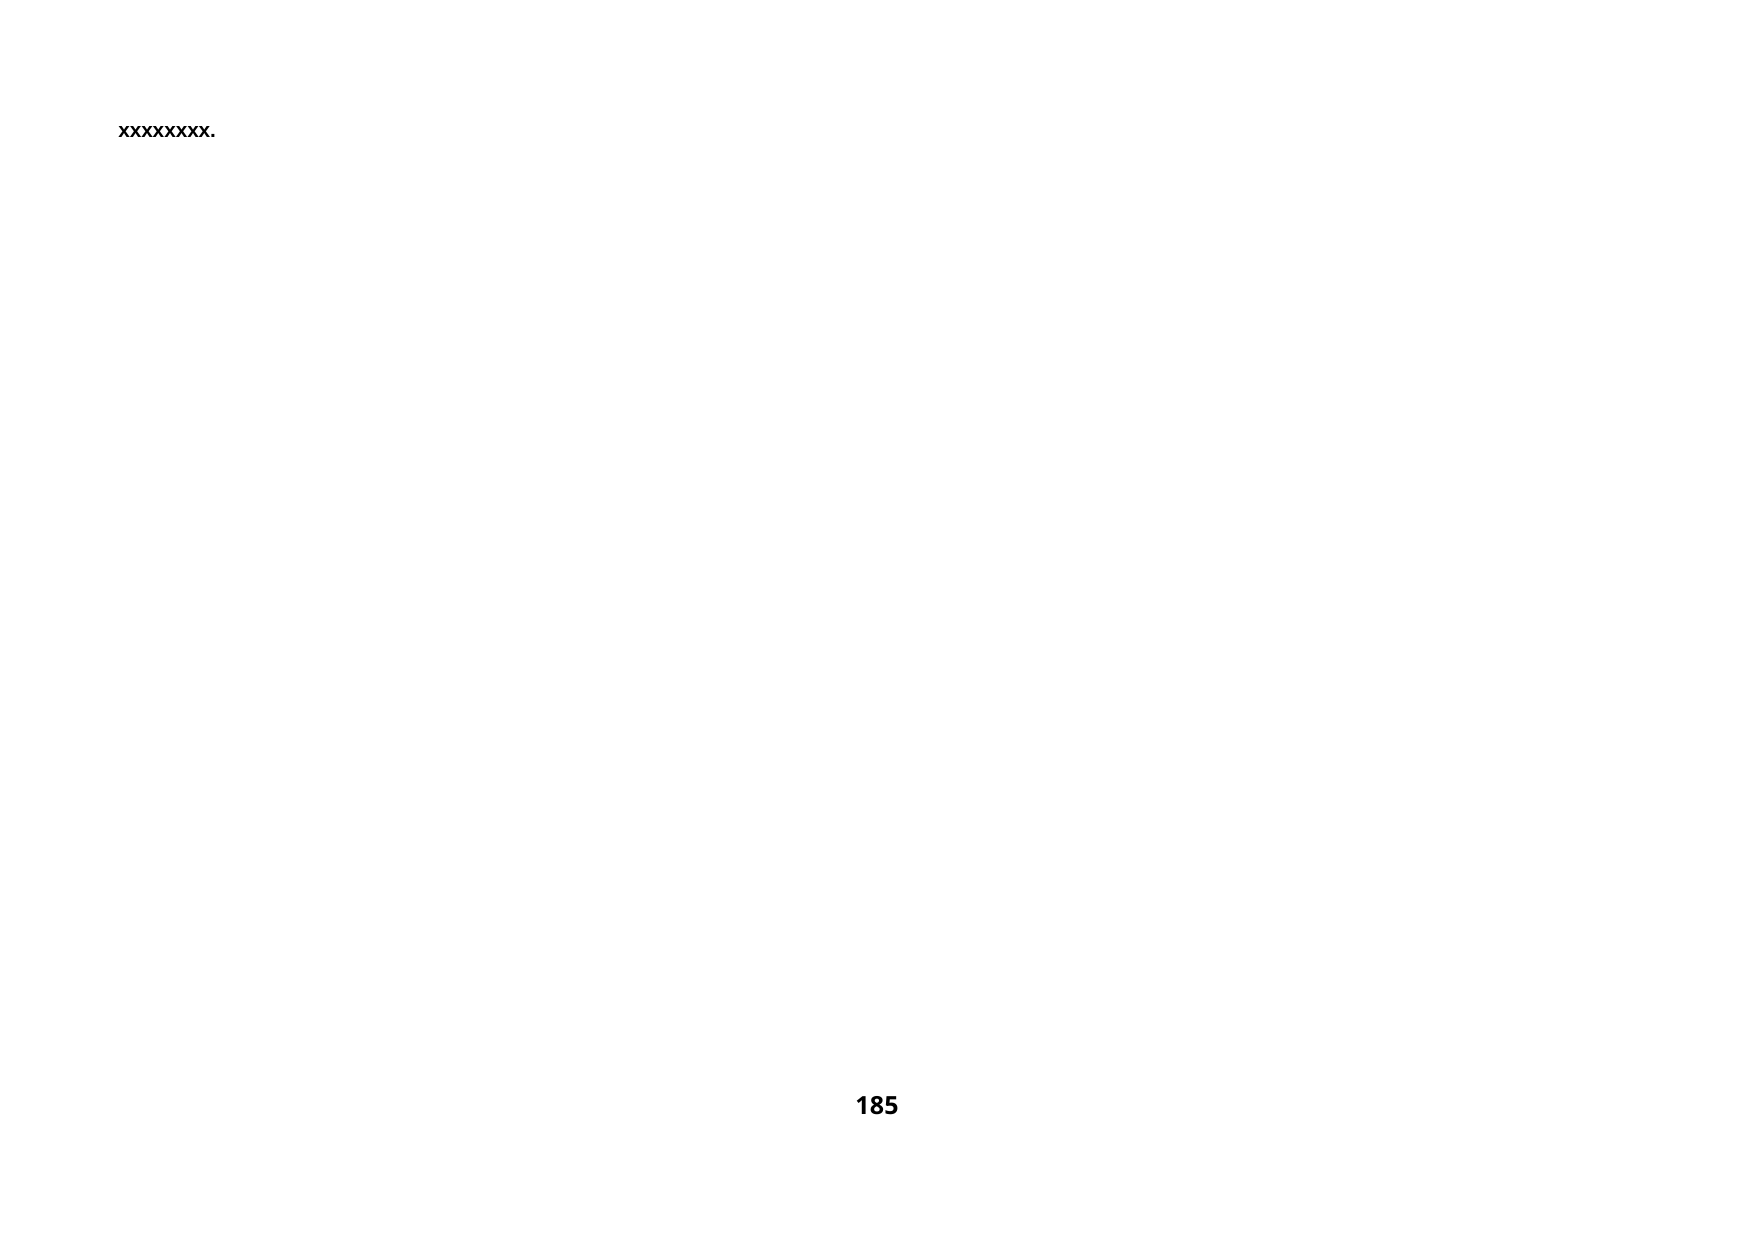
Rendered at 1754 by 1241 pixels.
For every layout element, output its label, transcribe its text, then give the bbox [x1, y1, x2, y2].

text xxxxxxxx. [118, 118, 1636, 142]
